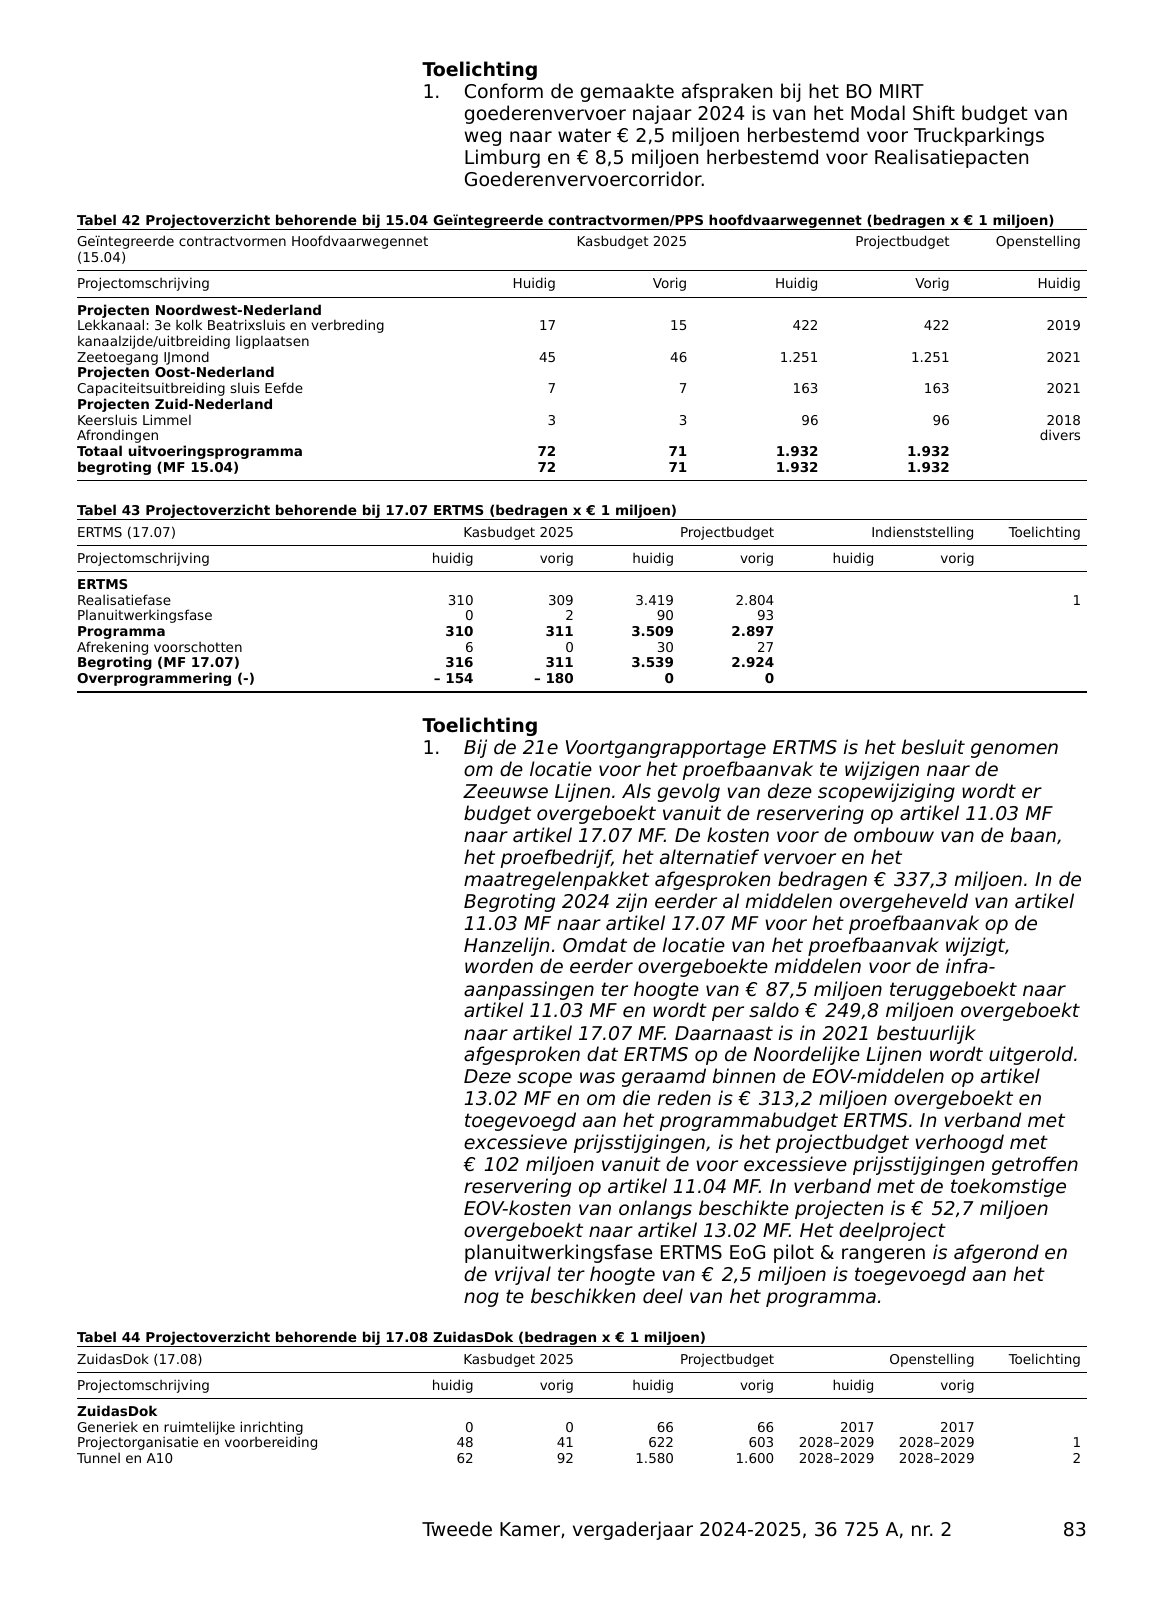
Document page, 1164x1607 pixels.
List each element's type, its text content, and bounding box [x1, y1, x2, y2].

table_cell Planuitwerkingsfase [77, 608, 379, 624]
table_cell 7 [431, 381, 562, 397]
table_cell 45 [431, 350, 562, 365]
table_cell 62 [379, 1451, 479, 1467]
table_cell 2.924 [680, 655, 780, 671]
table_cell 1.932 [824, 444, 955, 459]
table_cell ERTMS [77, 572, 379, 592]
table_cell Projecten Oost-Nederland [77, 365, 431, 381]
table_cell 316 [379, 655, 479, 671]
table_cell 1.932 [693, 460, 824, 480]
table_cell Toelichting [980, 520, 1087, 545]
table_cell [379, 1399, 479, 1419]
table_cell 1.580 [580, 1451, 680, 1467]
table_cell 2028–2029 [880, 1451, 980, 1467]
table_cell [980, 1420, 1087, 1435]
table_cell 3 [431, 413, 562, 428]
table_cell [780, 608, 880, 624]
table_cell Toelichting [980, 1347, 1087, 1372]
table_cell [780, 572, 880, 592]
table_cell vorig [880, 546, 980, 571]
table_cell 46 [562, 350, 693, 365]
table_cell 2.804 [680, 593, 780, 608]
table_cell [379, 572, 479, 592]
table_cell 71 [562, 444, 693, 459]
table_cell [680, 572, 780, 592]
table_cell [562, 365, 693, 381]
table_cell 41 [479, 1435, 579, 1451]
table_cell [693, 397, 824, 412]
table_cell Projectbudget [580, 1347, 780, 1372]
table_cell Projecten Zuid-Nederland [77, 397, 431, 412]
table_cell [680, 1399, 780, 1419]
table_cell 72 [431, 460, 562, 480]
table_cell [880, 640, 980, 655]
table_cell ZuidasDok [77, 1399, 379, 1419]
table_cell Projectorganisatie en voorbereiding [77, 1435, 379, 1451]
table_cell [980, 671, 1087, 691]
table_cell [780, 593, 880, 608]
table_cell Kasbudget 2025 [379, 1347, 579, 1372]
table_cell [780, 671, 880, 691]
table_cell [824, 298, 955, 318]
table_cell vorig [680, 546, 780, 571]
table_cell 0 [379, 1420, 479, 1435]
table_cell 0 [379, 608, 479, 624]
text 1. Bij de 21e Voortgangrapportage ERTMS is het besluit genomen om de locatie voor het proefbaanvak te wijzigen naar de Zeeuwse Lijnen. Als gevolg van deze scopewijziging wordt er budget overgeboekt vanuit de reservering op artikel 11.03 MF naar artikel 17.07 MF. De kosten voor de ombouw van de baan, het proefbedrijf, het alternatief vervoer en het maatregelenpakket afgesproken bedragen € 337,3 miljoen. In de Begroting 2024 zijn eerder al middelen overgeheveld van artikel 11.03 MF naar artikel 17.07 MF voor het proefbaanvak op de Hanzelijn. Omdat de locatie van het proefbaanvak wijzigt, worden de eerder overgeboekte middelen voor de infra-aanpassingen ter hoogte van € 87,5 miljoen teruggeboekt naar artikel 11.03 MF en wordt per saldo € 249,8 miljoen overgeboekt naar artikel 17.07 MF. Daarnaast is in 2021 bestuurlijk afgesproken dat ERTMS op de Noordelijke Lijnen wordt uitgerold. Deze scope was geraamd binnen de EOV-middelen op artikel 13.02 MF en om die reden is € 313,2 miljoen overgeboekt en toegevoegd aan het programmabudget ERTMS. In verband met excessieve prijsstijgingen, is het projectbudget verhoogd met € 102 miljoen vanuit de voor excessieve prijsstijgingen getroffen reservering op artikel 11.04 MF. In verband met de toekomstige EOV-kosten van onlangs beschikte projecten is € 52,7 miljoen overgeboekt naar artikel 13.02 MF. Het deelproject planuitwerkingsfase ERTMS EoG pilot & rangeren is afgerond en de vrijval ter hoogte van € 2,5 miljoen is toegevoegd aan het nog te beschikken deel van het programma. [422, 737, 1087, 1308]
table_cell Lekkanaal: 3e kolk Beatrixsluis en verbreding kanaalzijde/uitbreiding ligplaatsen [77, 318, 431, 349]
table_cell [955, 397, 1087, 412]
table_cell 310 [379, 593, 479, 608]
subtitle Toelichting [422, 715, 1087, 737]
table_cell Openstelling [955, 230, 1087, 270]
table_cell Projectbudget [580, 520, 780, 545]
table_cell vorig [479, 1373, 579, 1398]
table_cell [980, 1399, 1087, 1419]
table_cell [880, 593, 980, 608]
table_cell Generiek en ruimtelijke inrichting [77, 1420, 379, 1435]
table_cell vorig [880, 1373, 980, 1398]
table_cell Projectomschrijving [77, 1373, 379, 1398]
table_cell 1.251 [824, 350, 955, 365]
table_cell [479, 572, 579, 592]
table_cell [431, 397, 562, 412]
table_cell [980, 546, 1087, 571]
table_cell Begroting (MF 17.07) [77, 655, 379, 671]
table_cell [955, 298, 1087, 318]
table_cell Projecten Noordwest-Nederland [77, 298, 431, 318]
table_cell [431, 298, 562, 318]
table_cell [824, 428, 955, 444]
table_cell 66 [580, 1420, 680, 1435]
table_cell Keersluis Limmel [77, 413, 431, 428]
table_header Tabel 43 Projectoverzicht behorende bij 17.07 ERTMS (bedragen x € 1 miljoen) [77, 503, 1087, 519]
table_cell [980, 608, 1087, 624]
table_cell [693, 365, 824, 381]
table_cell 2028–2029 [780, 1451, 880, 1467]
table_cell 2028–2029 [880, 1435, 980, 1451]
table_cell [780, 640, 880, 655]
table_cell Vorig [824, 271, 955, 297]
table_cell – 154 [379, 671, 479, 691]
table_cell [780, 1399, 880, 1419]
table_cell 2019 [955, 318, 1087, 349]
table_cell [693, 298, 824, 318]
table_cell Vorig [562, 271, 693, 297]
table_cell 2018 [955, 413, 1087, 428]
table_cell 2028–2029 [780, 1435, 880, 1451]
table_cell [562, 298, 693, 318]
table_cell Kasbudget 2025 [379, 520, 579, 545]
table_cell Realisatiefase [77, 593, 379, 608]
table_cell 1.932 [824, 460, 955, 480]
table_cell 309 [479, 593, 579, 608]
table_cell 17 [431, 318, 562, 349]
table_cell 30 [580, 640, 680, 655]
table_cell Huidig [431, 271, 562, 297]
table_cell 2 [479, 608, 579, 624]
table_cell 3.419 [580, 593, 680, 608]
table_cell 3 [562, 413, 693, 428]
table_cell Huidig [955, 271, 1087, 297]
table_cell begroting (MF 15.04) [77, 460, 431, 480]
table_cell 71 [562, 460, 693, 480]
table_cell [562, 428, 693, 444]
table_cell 163 [824, 381, 955, 397]
table_cell 311 [479, 655, 579, 671]
table_cell 1.251 [693, 350, 824, 365]
table_cell [880, 671, 980, 691]
table_cell 72 [431, 444, 562, 459]
table_cell [780, 655, 880, 671]
table_cell Huidig [693, 271, 824, 297]
table_cell 3.539 [580, 655, 680, 671]
table_cell 3.509 [580, 624, 680, 639]
table_cell Totaal uitvoeringsprogramma [77, 444, 431, 459]
table_cell 27 [680, 640, 780, 655]
table_cell 1.932 [693, 444, 824, 459]
table_cell [431, 428, 562, 444]
table_cell 603 [680, 1435, 780, 1451]
table_cell – 180 [479, 671, 579, 691]
table_cell Projectomschrijving [77, 271, 431, 297]
table_cell 1.600 [680, 1451, 780, 1467]
table_cell Projectomschrijving [77, 546, 379, 571]
table_cell [980, 624, 1087, 639]
table_cell 0 [479, 640, 579, 655]
table_cell 422 [824, 318, 955, 349]
table_cell 2021 [955, 350, 1087, 365]
table_cell [880, 624, 980, 639]
table_cell [980, 655, 1087, 671]
table_cell 96 [693, 413, 824, 428]
table_cell 0 [680, 671, 780, 691]
table_cell 90 [580, 608, 680, 624]
table_cell 311 [479, 624, 579, 639]
table_cell 2 [980, 1451, 1087, 1467]
table_cell 1 [980, 593, 1087, 608]
table_header Tabel 42 Projectoverzicht behorende bij 15.04 Geïntegreerde contractvormen/PPS hoofdvaarwegennet (bedragen x € 1 miljoen) [77, 213, 1087, 228]
table_cell ERTMS (17.07) [77, 520, 379, 545]
table_cell Openstelling [780, 1347, 980, 1372]
table_cell Tunnel en A10 [77, 1451, 379, 1467]
table_cell 1 [980, 1435, 1087, 1451]
table_cell Kasbudget 2025 [431, 230, 693, 270]
table_cell [955, 444, 1087, 459]
table_cell [880, 572, 980, 592]
table_cell 2.897 [680, 624, 780, 639]
table_cell 0 [580, 671, 680, 691]
table_cell 0 [479, 1420, 579, 1435]
table_cell 96 [824, 413, 955, 428]
table_cell [431, 365, 562, 381]
table_cell 163 [693, 381, 824, 397]
table_cell 6 [379, 640, 479, 655]
table_cell vorig [680, 1373, 780, 1398]
table_cell huidig [780, 546, 880, 571]
table_cell divers [955, 428, 1087, 444]
table_cell [479, 1399, 579, 1419]
table_cell 66 [680, 1420, 780, 1435]
table_cell [955, 460, 1087, 480]
table_cell Zeetoegang IJmond [77, 350, 431, 365]
table_cell [880, 1399, 980, 1419]
table_cell 92 [479, 1451, 579, 1467]
table_cell huidig [780, 1373, 880, 1398]
table_cell [980, 1373, 1087, 1398]
table_cell huidig [379, 1373, 479, 1398]
table_cell [824, 397, 955, 412]
table_cell ZuidasDok (17.08) [77, 1347, 379, 1372]
table_cell 7 [562, 381, 693, 397]
table_cell Afrekening voorschotten [77, 640, 379, 655]
table_cell vorig [479, 546, 579, 571]
table_cell Afrondingen [77, 428, 431, 444]
text 1. Conform de gemaakte afspraken bij het BO MIRT goederenvervoer najaar 2024 is van het Modal Shift budget van weg naar water € 2,5 miljoen herbestemd voor Truckparkings Limburg en € 8,5 miljoen herbestemd voor Realisatiepacten Goederenvervoercorridor. [422, 81, 1087, 191]
table_cell [780, 624, 880, 639]
table_cell [580, 572, 680, 592]
table_cell 2017 [880, 1420, 980, 1435]
table_cell [580, 1399, 680, 1419]
table_cell 422 [693, 318, 824, 349]
table_cell huidig [580, 546, 680, 571]
subtitle Toelichting [422, 59, 1087, 81]
table_cell Geïntegreerde contractvormen Hoofdvaarwegennet (15.04) [77, 230, 431, 270]
table_cell Projectbudget [693, 230, 955, 270]
table_cell 2021 [955, 381, 1087, 397]
table_cell [880, 608, 980, 624]
table_cell huidig [580, 1373, 680, 1398]
table_cell 622 [580, 1435, 680, 1451]
table_cell 48 [379, 1435, 479, 1451]
table_cell 310 [379, 624, 479, 639]
table_cell Indienststelling [780, 520, 980, 545]
table_cell Programma [77, 624, 379, 639]
table_cell Overprogrammering (-) [77, 671, 379, 691]
table_cell huidig [379, 546, 479, 571]
table_cell 93 [680, 608, 780, 624]
table_cell [980, 572, 1087, 592]
table_cell Capaciteitsuitbreiding sluis Eefde [77, 381, 431, 397]
table_cell 2017 [780, 1420, 880, 1435]
table_cell [824, 365, 955, 381]
table_cell [880, 655, 980, 671]
table_cell [693, 428, 824, 444]
table_cell [562, 397, 693, 412]
table_cell 15 [562, 318, 693, 349]
table_cell [955, 365, 1087, 381]
table_header Tabel 44 Projectoverzicht behorende bij 17.08 ZuidasDok (bedragen x € 1 miljoen) [77, 1330, 1087, 1346]
table_cell [980, 640, 1087, 655]
